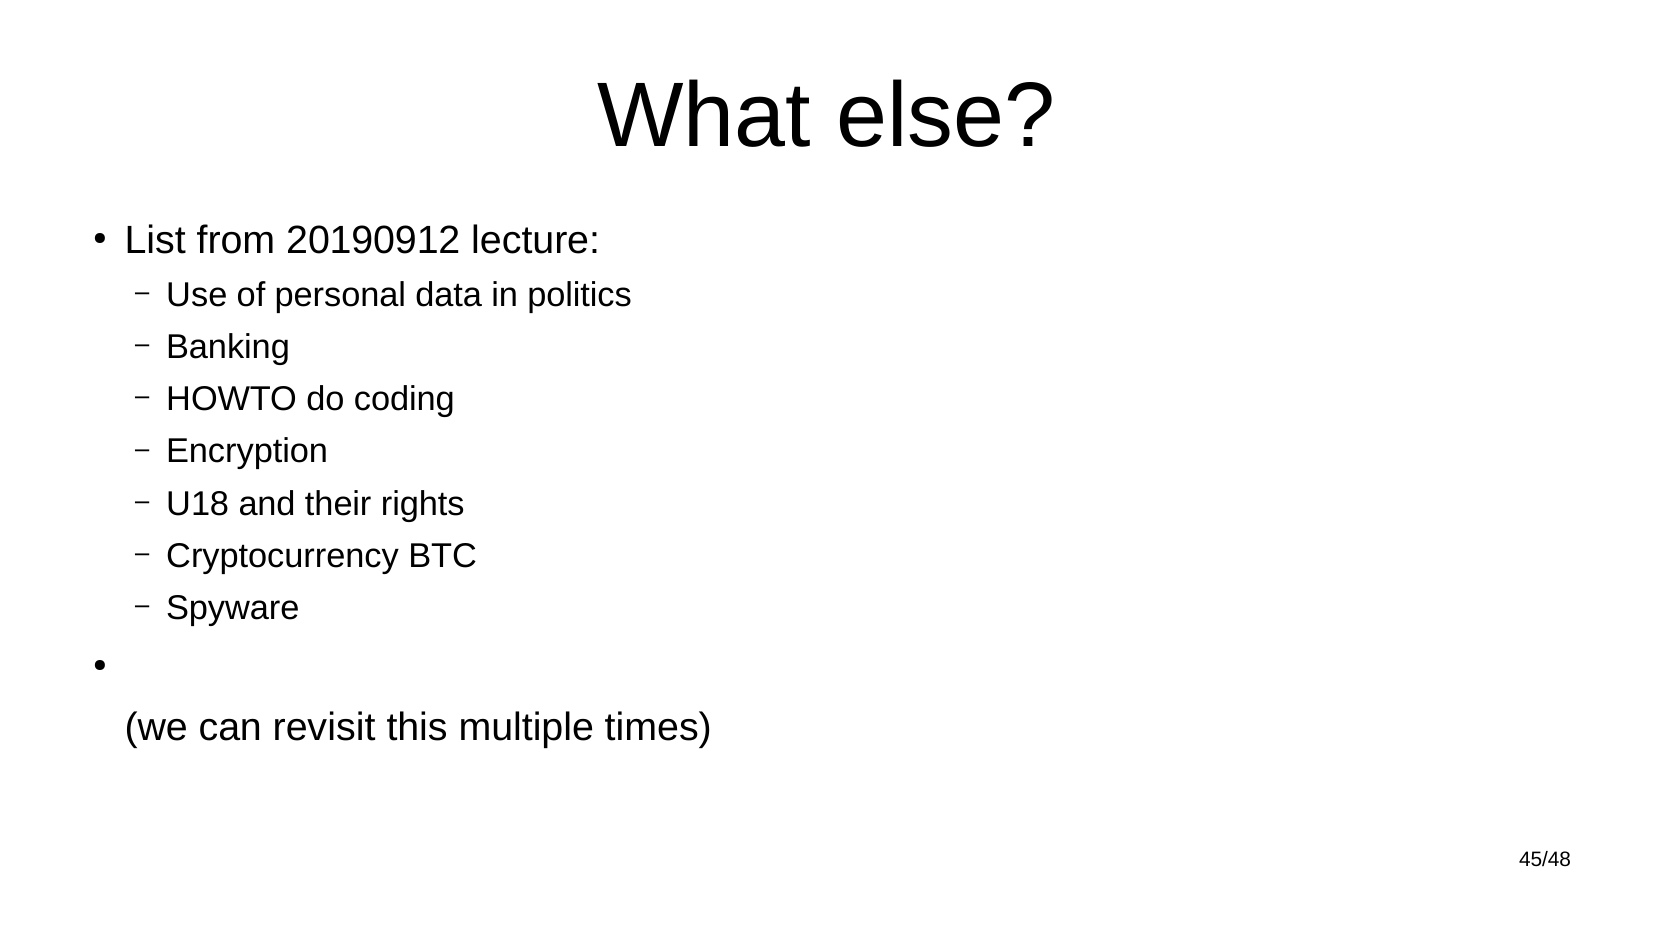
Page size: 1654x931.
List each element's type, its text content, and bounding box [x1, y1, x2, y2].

list List from 20190912 lecture: Use of personal data in politics Banking HOWTO do coding Encryption U18 and their rights Cryptocurrency BTC Spyware (we can revisit this multiple times) [82, 217, 1571, 758]
title What else? [82, 37, 1571, 193]
